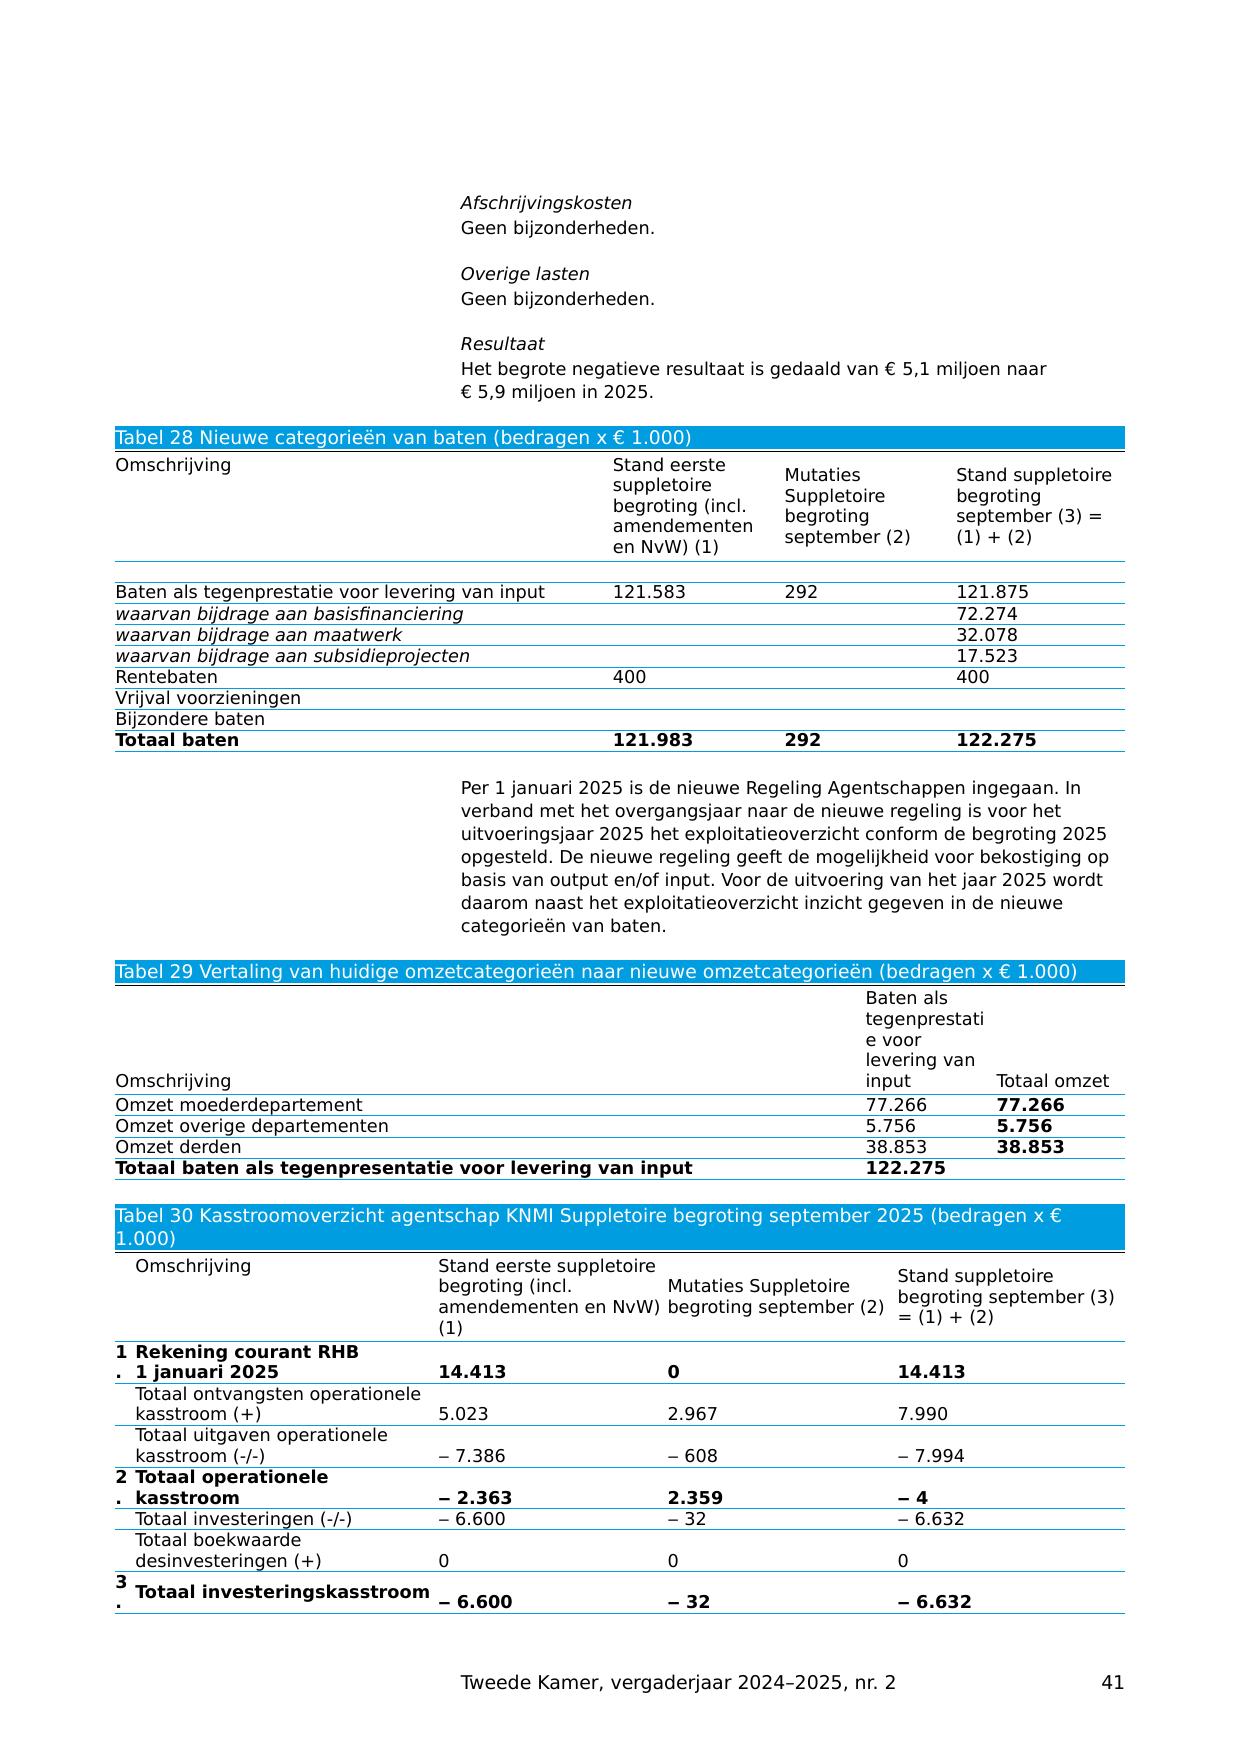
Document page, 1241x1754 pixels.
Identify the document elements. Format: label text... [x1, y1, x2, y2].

table_cell 0 [664, 1530, 894, 1571]
table_cell [781, 625, 953, 645]
table_cell waarvan bijdrage aan basisfinanciering [115, 604, 610, 624]
table_cell [115, 1253, 132, 1341]
table_cell ‒ 6.632 [895, 1572, 1125, 1613]
table_cell ‒ 608 [664, 1426, 894, 1466]
table_cell Omschrijving [132, 1253, 435, 1341]
table_cell Totaal baten als tegenpresentatie voor levering van input [115, 1159, 862, 1179]
table_cell 2.967 [664, 1384, 894, 1425]
table_cell Baten als tegenprestatie voor levering van input [863, 986, 993, 1094]
table_cell 14.413 [895, 1342, 1125, 1383]
table_cell [115, 562, 610, 582]
table_cell Totaal omzet [994, 986, 1125, 1094]
table_cell Mutaties Suppletoire begroting september (2) [664, 1253, 894, 1341]
table_cell ‒ 2.363 [435, 1468, 664, 1508]
table_cell Totaal investeringskasstroom [132, 1572, 435, 1613]
table_cell [115, 1509, 132, 1529]
table_cell [781, 689, 953, 709]
table_cell 72.274 [953, 604, 1125, 624]
table_cell 122.275 [863, 1159, 993, 1179]
table_cell [115, 1384, 132, 1425]
table_cell Omzet overige departementen [115, 1116, 862, 1137]
table_cell 0 [435, 1530, 664, 1571]
table_cell Stand suppletoire begroting september (3) = (1) + (2) [953, 452, 1125, 561]
table_cell 2. [115, 1468, 132, 1508]
text Geen bijzonderheden. [461, 216, 1125, 239]
text Geen bijzonderheden. [461, 287, 1125, 309]
table_cell [994, 1159, 1125, 1179]
table_cell 1. [115, 1342, 132, 1383]
table_cell ‒ 6.600 [435, 1509, 664, 1529]
table_cell 2.359 [664, 1468, 894, 1508]
table_cell 122.275 [953, 731, 1125, 751]
table_cell 292 [781, 731, 953, 751]
text Resultaat [461, 332, 1125, 355]
table_cell [953, 562, 1125, 582]
table_cell [953, 689, 1125, 709]
table_cell 32.078 [953, 625, 1125, 645]
table_cell 77.266 [863, 1095, 993, 1115]
table_cell 121.875 [953, 583, 1125, 603]
table_cell 5.023 [435, 1384, 664, 1425]
table_cell 3. [115, 1572, 132, 1613]
table_cell 400 [953, 668, 1125, 687]
table_cell Rentebaten [115, 668, 610, 687]
table_cell Totaal uitgaven operationele kasstroom (-/-) [132, 1426, 435, 1466]
table_cell Omzet derden [115, 1138, 862, 1158]
table_cell 38.853 [863, 1138, 993, 1158]
table_cell Totaal ontvangsten operationele kasstroom (+) [132, 1384, 435, 1425]
table_cell [115, 1530, 132, 1571]
table_cell ‒ 6.632 [895, 1509, 1125, 1529]
table_cell [610, 625, 781, 645]
table_cell ‒ 4 [895, 1468, 1125, 1508]
table_cell [610, 689, 781, 709]
table_cell Omschrijving [115, 986, 862, 1094]
table_cell [610, 710, 781, 730]
table_cell [781, 668, 953, 687]
table_cell 17.523 [953, 646, 1125, 666]
table_cell [610, 562, 781, 582]
table_cell Omschrijving [115, 452, 610, 561]
table_cell 121.583 [610, 583, 781, 603]
table_cell ‒ 7.386 [435, 1426, 664, 1466]
table_cell Totaal boekwaarde desinvesteringen (+) [132, 1530, 435, 1571]
table_cell 7.990 [895, 1384, 1125, 1425]
table_cell Stand suppletoire begroting september (3) = (1) + (2) [895, 1253, 1125, 1341]
table_cell Omzet moederdepartement [115, 1095, 862, 1115]
table_cell [115, 1426, 132, 1466]
table_cell [781, 710, 953, 730]
table_cell Bijzondere baten [115, 710, 610, 730]
table_cell 5.756 [863, 1116, 993, 1137]
text Per 1 januari 2025 is de nieuwe Regeling Agentschappen ingegaan. In verband met het overgangsjaar naar de nieuwe regeling is voor het uitvoeringsjaar 2025 het exploitatieoverzicht conform de begroting 2025 opgesteld. De nieuwe regeling geeft de mogelijkheid voor bekostiging op basis van output en/of input. Voor de uitvoering van het jaar 2025 wordt daarom naast het exploitatieoverzicht inzicht gegeven in de nieuwe categorieën van baten. [461, 776, 1125, 937]
text Het begrote negatieve resultaat is gedaald van € 5,1 miljoen naar € 5,9 miljoen in 2025. [461, 357, 1125, 403]
table_cell ‒ 7.994 [895, 1426, 1125, 1466]
table_cell 0 [664, 1342, 894, 1383]
table_cell [953, 710, 1125, 730]
table_cell 292 [781, 583, 953, 603]
table_cell 38.853 [994, 1138, 1125, 1158]
table_cell [781, 562, 953, 582]
table_cell ‒ 6.600 [435, 1572, 664, 1613]
table_cell [781, 646, 953, 666]
table_cell Baten als tegenprestatie voor levering van input [115, 583, 610, 603]
table_cell ‒ 32 [664, 1572, 894, 1613]
table_cell Stand eerste suppletoire begroting (incl. amendementen en NvW) (1) [610, 452, 781, 561]
table_cell ‒ 32 [664, 1509, 894, 1529]
table_cell 5.756 [994, 1116, 1125, 1137]
text Overige lasten [461, 262, 1125, 284]
table_cell Vrijval voorzieningen [115, 689, 610, 709]
table_cell [610, 604, 781, 624]
table_cell Rekening courant RHB 1 januari 2025 [132, 1342, 435, 1383]
table_cell 77.266 [994, 1095, 1125, 1115]
table_cell Stand eerste suppletoire begroting (incl. amendementen en NvW) (1) [435, 1253, 664, 1341]
table_cell Totaal investeringen (-/-) [132, 1509, 435, 1529]
table_cell Mutaties Suppletoire begroting september (2) [781, 452, 953, 561]
table_cell Totaal operationele kasstroom [132, 1468, 435, 1508]
table_cell 14.413 [435, 1342, 664, 1383]
table_cell [610, 646, 781, 666]
table_cell 400 [610, 668, 781, 687]
table_cell 121.983 [610, 731, 781, 751]
table_cell Totaal baten [115, 731, 610, 751]
table_cell waarvan bijdrage aan subsidieprojecten [115, 646, 610, 666]
table_cell [781, 604, 953, 624]
table_cell 0 [895, 1530, 1125, 1571]
text Afschrijvingskosten [461, 191, 1125, 214]
table_cell waarvan bijdrage aan maatwerk [115, 625, 610, 645]
